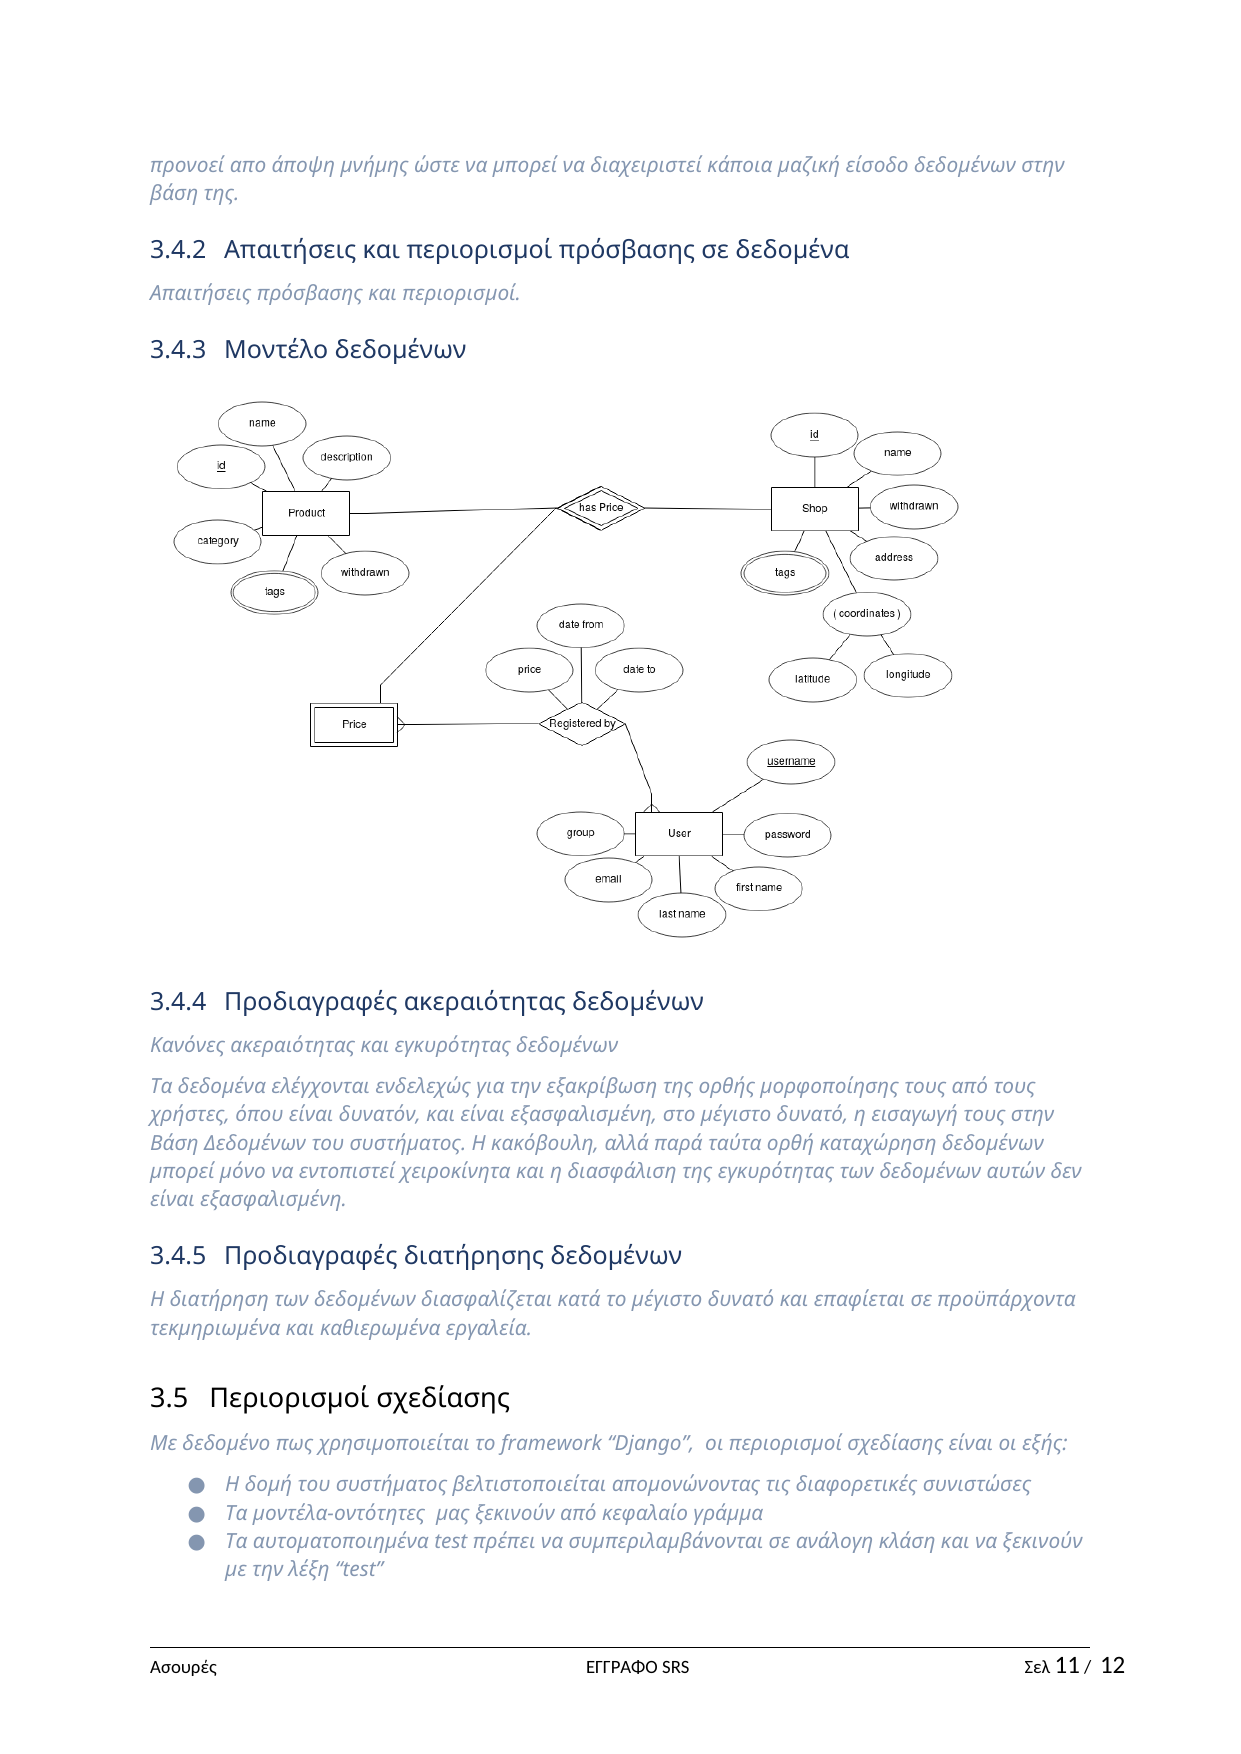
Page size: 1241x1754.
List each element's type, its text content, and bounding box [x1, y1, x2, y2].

picture [150, 378, 980, 959]
text Τα δεδομένα ελέγχονται ενδελεχώς για την εξακρίβωση της ορθής μορφοποίησης τους από τους χρήστες, όπου είναι δυνατόν, και είναι εξασφαλισμένη, στο μέγιστο δυνατό, η εισαγωγή τους στην Βάση Δεδομένων του συστήματος. Η κακόβουλη, αλλά παρά ταύτα ορθή καταχώρηση δεδομένων μπορεί μόνο να εντοπιστεί χειροκίνητα και η διασφάλιση της εγκυρότητας των δεδομένων αυτών δεν είναι εξασφαλισμένη. [150, 1071, 1090, 1213]
subtitle 3.4.4 Προδιαγραφές ακεραιότητας δεδομένων [150, 983, 1090, 1017]
subtitle 3.4.3 Μοντέλο δεδομένων [150, 332, 1090, 366]
text Κανόνες ακεραιότητας και εγκυρότητας δεδομένων [150, 1030, 1090, 1058]
subtitle 3.4.5 Προδιαγραφές διατήρησης δεδομένων [150, 1238, 1090, 1272]
text Απαιτήσεις πρόσβασης και περιορισμοί. [150, 278, 1090, 307]
text Με δεδομένο πως χρησιμοποιείται το framework “Django”, οι περιορισμοί σχεδίασης είναι οι εξής: [150, 1428, 1090, 1457]
list Η δομή του συστήματος βελτιστοποιείται απομονώνοντας τις διαφορετικές συνιστώσες [187, 1469, 1090, 1498]
text προνοεί απο άποψη μνήμης ώστε να μπορεί να διαχειριστεί κάποια μαζική είσοδο δεδομένων στην βάση της. [150, 150, 1090, 207]
subtitle 3.4.2 Απαιτήσεις και περιορισμοί πρόσβασης σε δεδομένα [150, 232, 1090, 266]
subtitle 3.5 Περιορισμοί σχεδίασης [150, 1379, 1090, 1416]
list Τα αυτοματοποιημένα test πρέπει να συμπεριλαμβάνονται σε ανάλογη κλάση και να ξεκινούν με την λέξη “test” [187, 1526, 1090, 1583]
text Η διατήρηση των δεδομένων διασφαλίζεται κατά το μέγιστο δυνατό και επαφίεται σε προϋπάρχοντα τεκμηριωμένα και καθιερωμένα εργαλεία. [150, 1284, 1090, 1341]
list Τα μοντέλα-οντότητες μας ξεκινούν από κεφαλαίο γράμμα [187, 1498, 1090, 1526]
